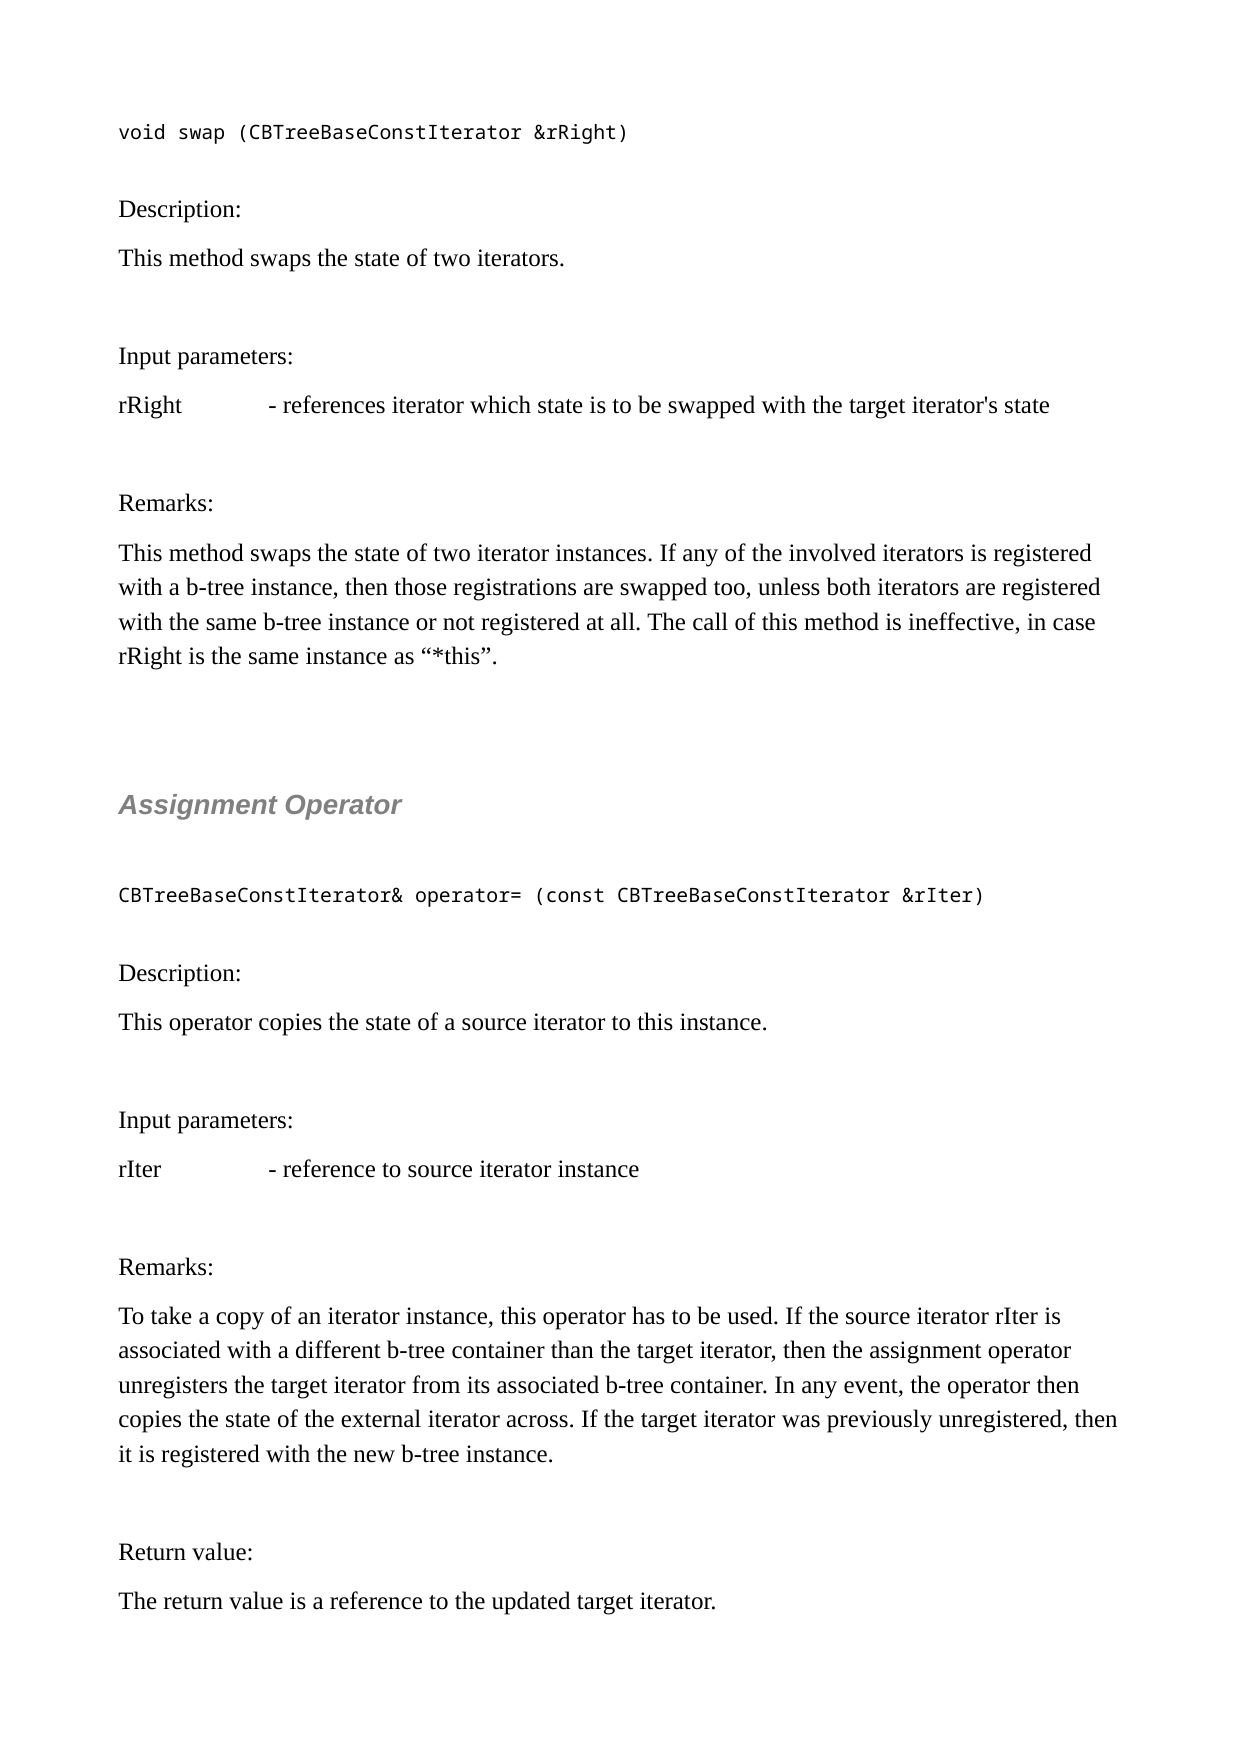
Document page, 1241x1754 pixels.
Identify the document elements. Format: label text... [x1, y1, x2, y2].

text This method swaps the state of two iterator instances. If any of the involved iterators is registered with a b-tree instance, then those registrations are swapped too, unless both iterators are registered with the same b-tree instance or not registered at all. The call of this method is ineffective, in case rRight is the same instance as “*this”. [118, 538, 1122, 670]
text This method swaps the state of two iterators. [118, 243, 1122, 272]
text CBTreeBaseConstIterator& operator= (const CBTreeBaseConstIterator &rIter) [118, 882, 1122, 909]
text void swap (CBTreeBaseConstIterator &rRight) [118, 118, 1122, 145]
text Remarks: [118, 488, 1122, 517]
text The return value is a reference to the updated target iterator. [118, 1586, 1122, 1615]
text rIter - reference to source iterator instance [118, 1154, 1122, 1183]
text Input parameters: [118, 1105, 1122, 1134]
text rRight - references iterator which state is to be swapped with the target iterator's state [118, 390, 1122, 419]
text Return value: [118, 1537, 1122, 1566]
text Input parameters: [118, 341, 1122, 370]
subtitle Assignment Operator [118, 788, 1122, 820]
text This operator copies the state of a source iterator to this instance. [118, 1007, 1122, 1036]
text Description: [118, 958, 1122, 986]
text Description: [118, 194, 1122, 223]
text Remarks: [118, 1252, 1122, 1281]
text To take a copy of an iterator instance, this operator has to be used. If the source iterator rIter is associated with a different b-tree container than the target iterator, then the assignment operator unregisters the target iterator from its associated b-tree container. In any event, the operator then copies the state of the external iterator across. If the target iterator was previously unregistered, then it is registered with the new b-tree instance. [118, 1301, 1122, 1468]
